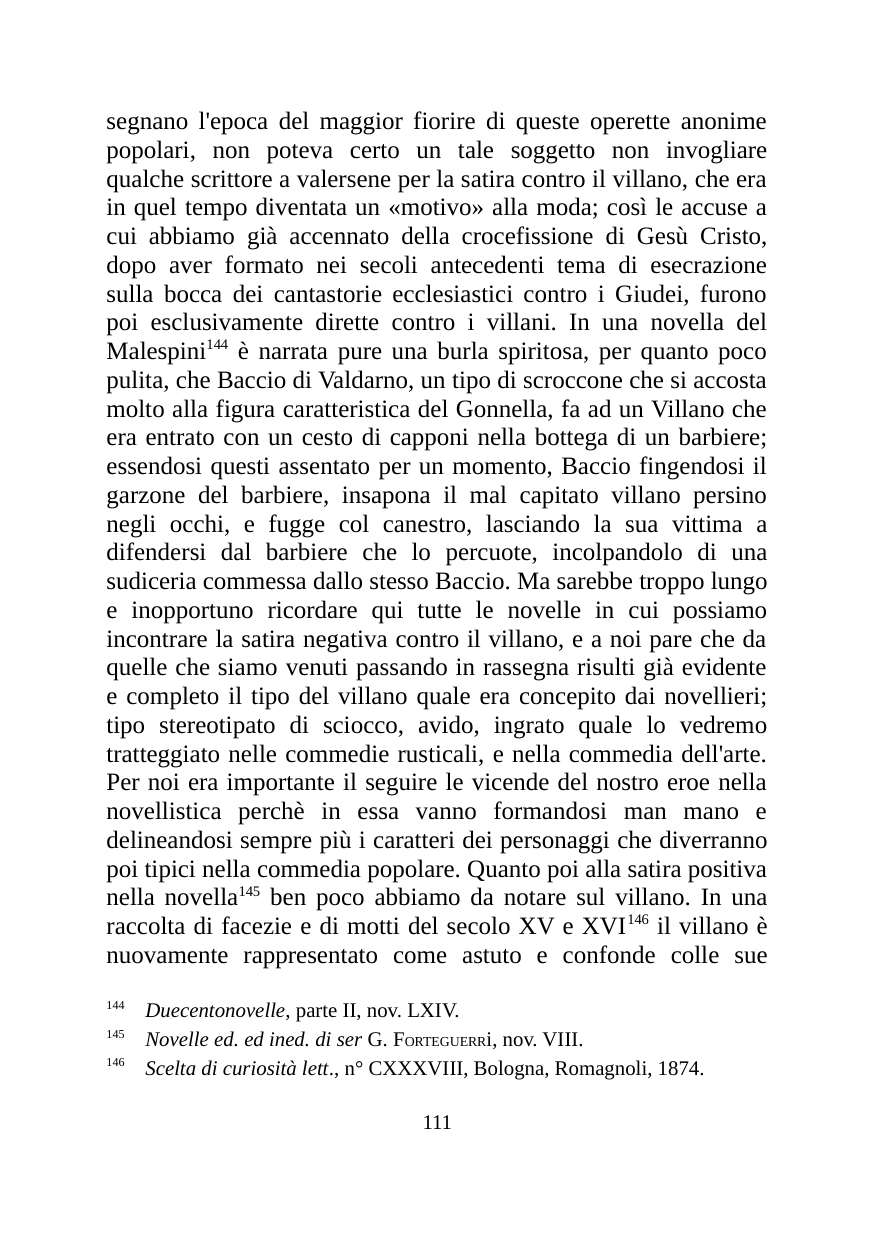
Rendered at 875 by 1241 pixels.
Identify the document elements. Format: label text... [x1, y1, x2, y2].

text Duecentonovelle, parte II, nov. LXIV. [106, 994, 768, 1023]
text Scelta di curiosità lett., n° CXXXVIII, Bologna, Romagnoli, 1874. [106, 1052, 768, 1080]
text segnano l'epoca del maggior fiorire di queste operette anonime popolari, non poteva certo un tale soggetto non invogliare qualche scrittore a valersene per la satira contro il villano, che era in quel tempo diventata un «motivo» alla moda; così le accuse a cui abbiamo già accennato della crocefissione di Gesù Cristo, dopo aver formato nei secoli antecedenti tema di esecrazione sulla bocca dei cantastorie ecclesiastici contro i Giudei, furono poi esclusivamente dirette contro i villani. In una novella del Malespini è narrata pure una burla spiritosa, per quanto poco pulita, che Baccio di Valdarno, un tipo di scroccone che si accosta molto alla figura caratteristica del Gonnella, fa ad un Villano che era entrato con un cesto di capponi nella bottega di un barbiere; essendosi questi assentato per un momento, Baccio fingendosi il garzone del barbiere, insapona il mal capitato villano persino negli occhi, e fugge col canestro, lasciando la sua vittima a difendersi dal barbiere che lo percuote, incolpandolo di una sudiceria commessa dallo stesso Baccio. Ma sarebbe troppo lungo e inopportuno ricordare qui tutte le novelle in cui possiamo incontrare la satira negativa contro il villano, e a noi pare che da quelle che siamo venuti passando in rassegna risulti già evidente e completo il tipo del villano quale era concepito dai novellieri; tipo stereotipato di sciocco, avido, ingrato quale lo vedremo tratteggiato nelle commedie rusticali, e nella commedia dell'arte. Per noi era importante il seguire le vicende del nostro eroe nella novellistica perchè in essa vanno formandosi man mano e delineandosi sempre più i caratteri dei personaggi che diverranno poi tipici nella commedia popolare. Quanto poi alla satira positiva nella novella ben poco abbiamo da notare sul villano. In una raccolta di facezie e di motti del secolo XV e XVI il villano è nuovamente rappresentato come astuto e confonde colle sue [106, 106, 768, 969]
text Novelle ed. ed ined. di ser G. Forteguerri, nov. VIII. [106, 1023, 768, 1052]
